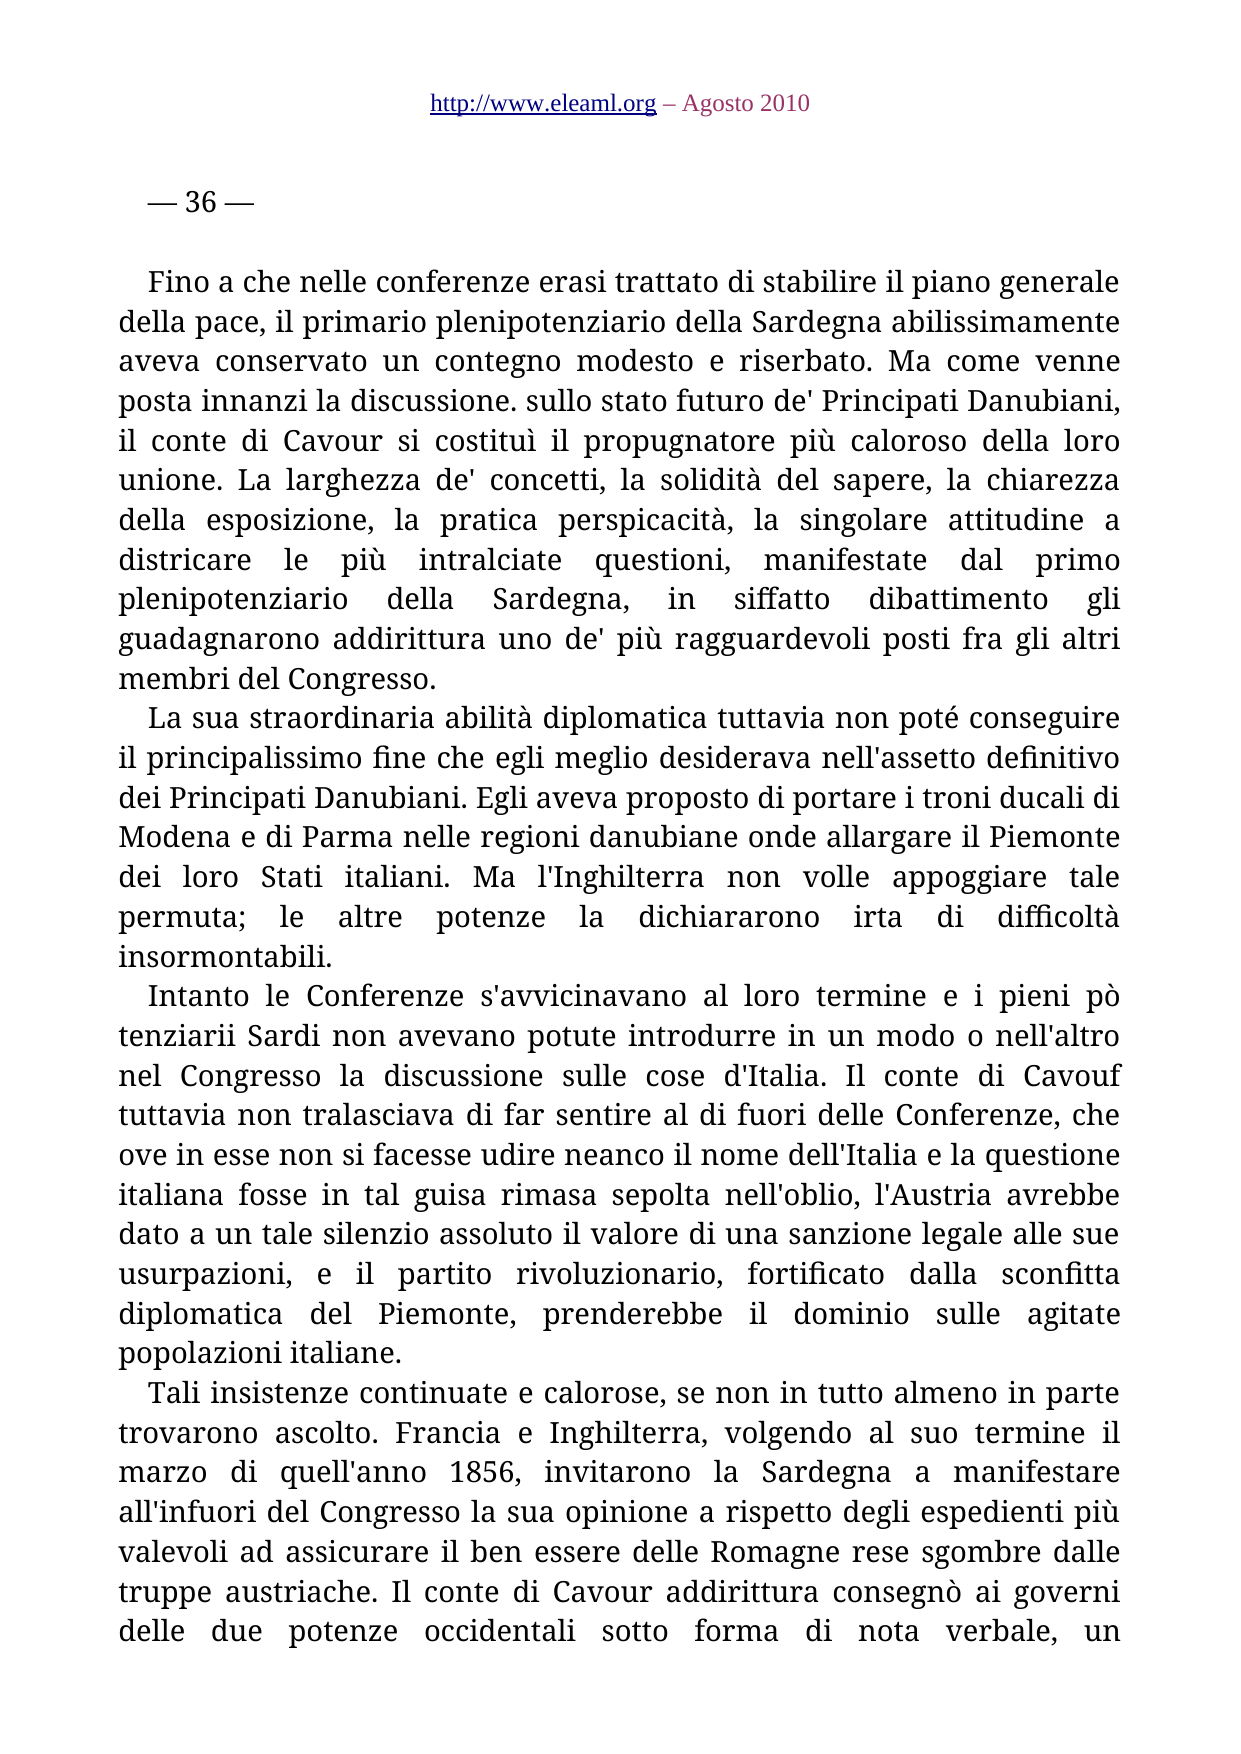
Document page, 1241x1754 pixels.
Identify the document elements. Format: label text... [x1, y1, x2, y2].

text — 36 — [118, 182, 1122, 221]
text La sua straordinaria abilità diplomatica tuttavia non poté conseguire il principalissimo fine che egli meglio desiderava nell'assetto definitivo dei Principati Danubiani. Egli aveva proposto di portare i troni ducali di Modena e di Parma nelle regioni danubiane onde allargare il Piemonte dei loro Stati italiani. Ma l'Inghilterra non volle appoggiare tale permuta; le altre potenze la dichiararono irta di difficoltà insormontabili. [118, 698, 1122, 976]
text Tali insistenze continuate e calorose, se non in tutto almeno in parte trovarono ascolto. Francia e Inghilterra, volgendo al suo termine il marzo di quell'anno 1856, invitarono la Sardegna a manifestare all'infuori del Congresso la sua opinione a rispetto degli espedienti più valevoli ad assicurare il ben essere delle Romagne rese sgombre dalle truppe austriache. Il conte di Cavour addirittura consegnò ai governi delle due potenze occidentali sotto forma di nota verbale, un [118, 1372, 1122, 1650]
text Intanto le Conferenze s'avvicinavano al loro termine e i pieni pò tenziarii Sardi non avevano potute introdurre in un modo o nell'altro nel Congresso la discussione sulle cose d'Italia. Il conte di Cavouf tuttavia non tralasciava di far sentire al di fuori delle Conferenze, che ove in esse non si facesse udire neanco il nome dell'Italia e la questione italiana fosse in tal guisa rimasa sepolta nell'oblio, l'Austria avrebbe dato a un tale silenzio assoluto il valore di una sanzione legale alle sue usurpazioni, e il partito rivoluzionario, fortificato dalla sconfitta diplomatica del Piemonte, prenderebbe il dominio sulle agitate popolazioni italiane. [118, 976, 1122, 1372]
text Fino a che nelle conferenze erasi trattato di stabilire il piano generale della pace, il primario plenipotenziario della Sardegna abilissimamente aveva conservato un contegno modesto e riserbato. Ma come venne posta innanzi la discussione. sullo stato futuro de' Principati Danubiani, il conte di Cavour si costituì il propugnatore più caloroso della loro unione. La larghezza de' concetti, la solidità del sapere, la chiarezza della esposizione, la pratica perspicacità, la singolare attitudine a districare le più intralciate questioni, manifestate dal primo plenipotenziario della Sardegna, in siffatto dibattimento gli guadagnarono addirittura uno de' più ragguardevoli posti fra gli altri membri del Congresso. [118, 261, 1122, 698]
